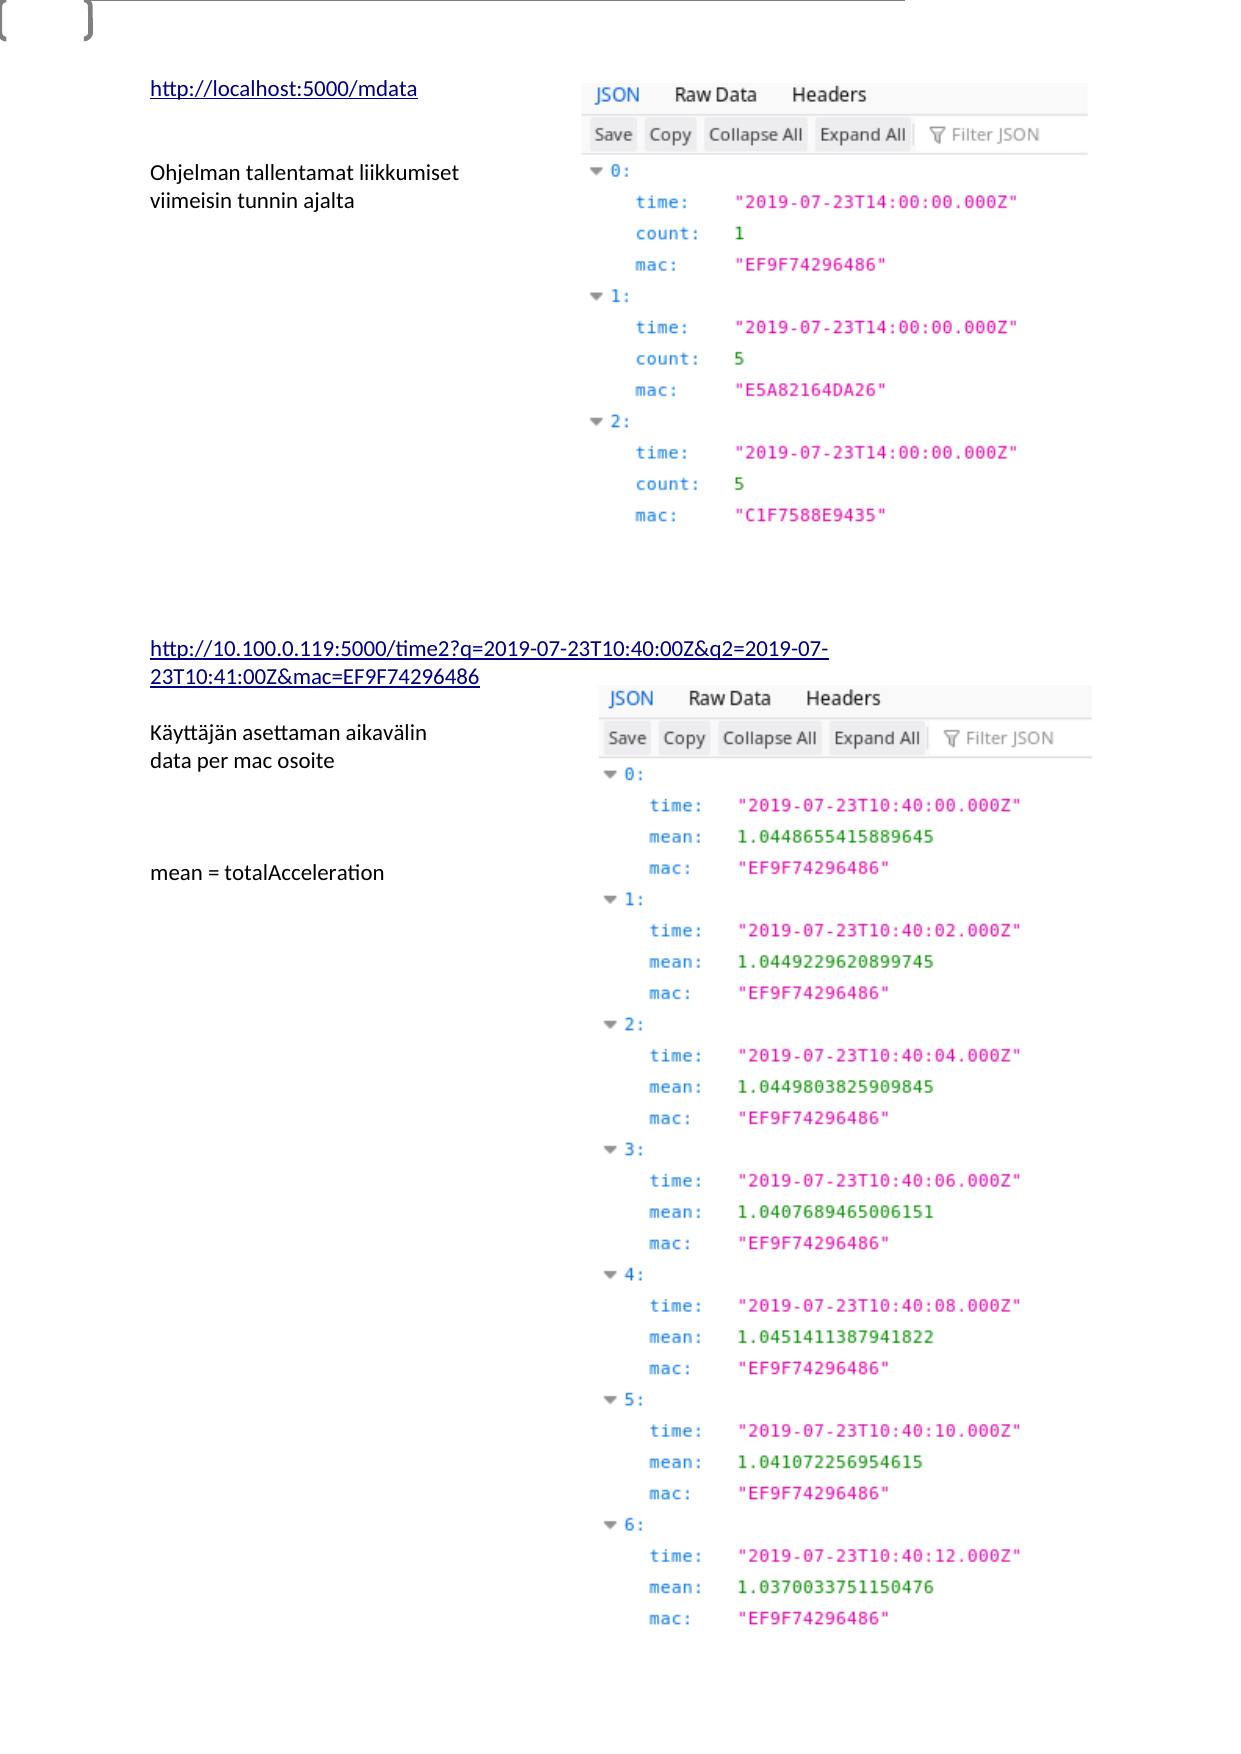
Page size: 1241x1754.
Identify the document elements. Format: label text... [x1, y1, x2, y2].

picture [581, 83, 1088, 534]
text mean = totalAcceleration [150, 858, 598, 886]
text viimeisin tunnin ajalta [150, 186, 581, 214]
text data per mac osoite [150, 746, 598, 774]
text Käyttäjän asettaman aikavälin [150, 718, 598, 746]
text http://10.100.0.119:5000/time2?q=2019-07-23T10:40:00Z&q2=2019-07-23T10:41:00Z&mac=EF9F74296486 [150, 634, 1090, 690]
text http://localhost:5000/mdata [150, 74, 1090, 102]
text Ohjelman tallentamat liikkumiset [150, 158, 581, 186]
picture [598, 685, 1093, 1634]
